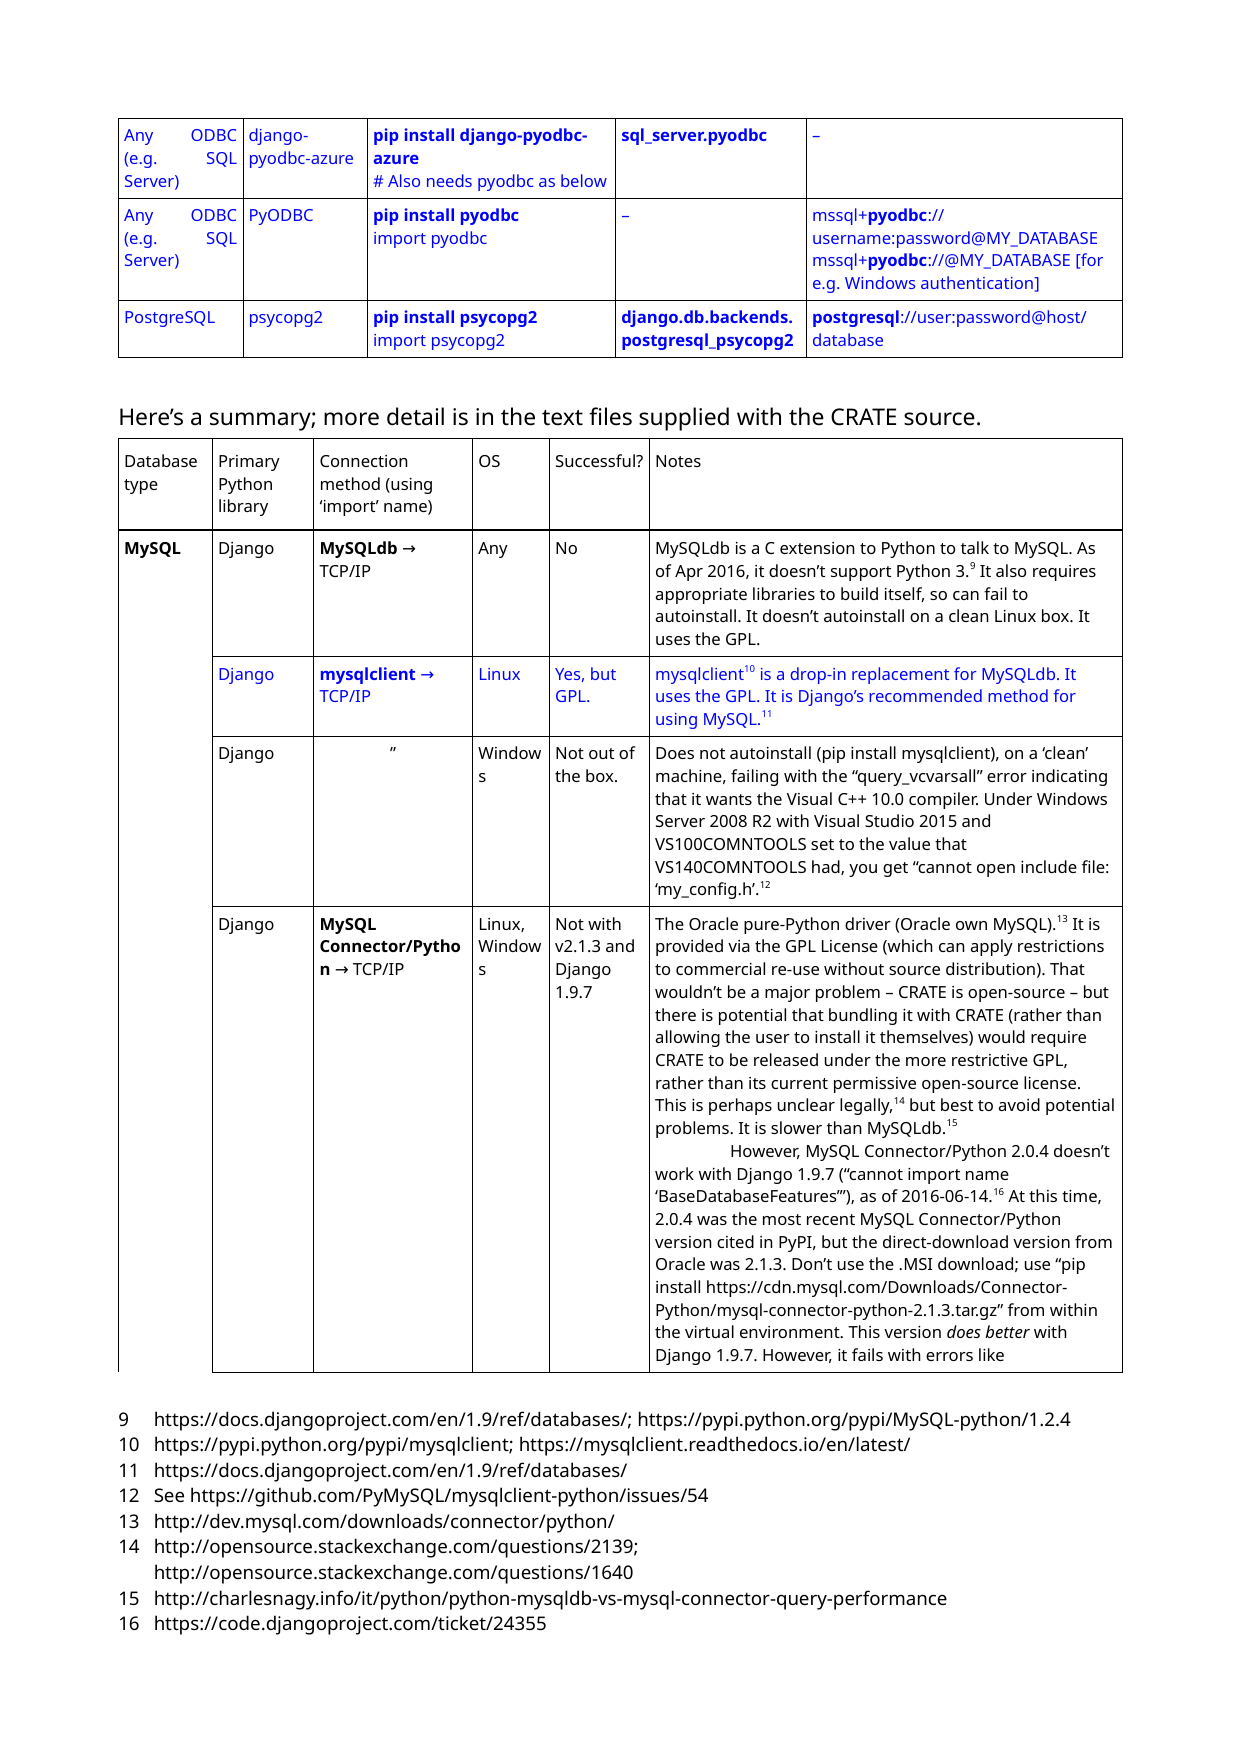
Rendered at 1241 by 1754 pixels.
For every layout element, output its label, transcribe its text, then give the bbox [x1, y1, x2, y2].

table_cell ” [314, 737, 472, 906]
table_header OS [473, 439, 549, 529]
table_cell Any [473, 531, 549, 656]
table_cell Django [213, 657, 313, 736]
table_cell [119, 906, 212, 1372]
table_cell Does not autoinstall (pip install mysqlclient), on a ‘clean’ machine, failing with the “query_vcvarsall” error indicating that it wants the Visual C++ 10.0 compiler. Under Windows Server 2008 R2 with Visual Studio 2015 and VS100COMNTOOLS set to the value that VS140COMNTOOLS had, you get “cannot open include file: ‘my_config.h’. [650, 737, 1122, 906]
table_cell postgresql://user:password@host/database [807, 301, 1122, 357]
table_cell [119, 656, 212, 736]
table_cell Any ODBC (e.g. SQL Server) [119, 119, 243, 198]
table_cell django-pyodbc-azure [244, 119, 367, 198]
table_cell pip install psycopg2 import psycopg2 [368, 301, 615, 357]
table_cell Linux, Windows [473, 907, 549, 1372]
text Here’s a summary; more detail is in the text files supplied with the CRATE source. [118, 400, 1122, 432]
table_cell Yes, but GPL. [550, 657, 649, 736]
table_cell Windows [473, 737, 549, 906]
table_cell Django [213, 737, 313, 906]
table_header Database type [119, 439, 212, 529]
table_cell MySQL Connector/Python → TCP/IP [314, 907, 472, 1372]
table_cell PostgreSQL [119, 301, 243, 357]
table_cell [119, 736, 212, 906]
table_cell MySQL [119, 531, 212, 656]
table_cell mysqlclient → TCP/IP [314, 657, 472, 736]
table_cell MySQLdb → TCP/IP [314, 531, 472, 656]
table_cell mssql+pyodbc://username:password@MY_DATABASE mssql+pyodbc://@MY_DATABASE [for e.g. Windows authentication] [807, 199, 1122, 300]
table_cell Not with v2.1.3 and Django 1.9.7 [550, 907, 649, 1372]
table_cell No [550, 531, 649, 656]
table_cell – [807, 119, 1122, 198]
table_cell sql_server.pyodbc [616, 119, 806, 198]
table_cell Linux [473, 657, 549, 736]
table_cell MySQLdb is a C extension to Python to talk to MySQL. As of Apr 2016, it doesn’t support Python 3. It also requires appropriate libraries to build itself, so can fail to autoinstall. It doesn’t autoinstall on a clean Linux box. It uses the GPL. [650, 531, 1122, 656]
table_cell Any ODBC (e.g. SQL Server) [119, 199, 243, 300]
table_cell pip install django-pyodbc-azure # Also needs pyodbc as below [368, 119, 615, 198]
table_header Successful? [550, 439, 649, 529]
table_header Notes [650, 439, 1122, 529]
table_cell pip install pyodbc import pyodbc [368, 199, 615, 300]
table_header Connection method (using ‘import’ name) [314, 439, 472, 529]
table_header Primary Python library [213, 439, 313, 529]
table_cell – [616, 199, 806, 300]
table_cell Django [213, 531, 313, 656]
table_cell The Oracle pure-Python driver (Oracle own MySQL). It is provided via the GPL License (which can apply restrictions to commercial re-use without source distribution). That wouldn’t be a major problem – CRATE is open-source – but there is potential that bundling it with CRATE (rather than allowing the user to install it themselves) would require CRATE to be released under the more restrictive GPL, rather than its current permissive open-source license. This is perhaps unclear legally, but best to avoid potential problems. It is slower than MySQLdb. However, MySQL Connector/Python 2.0.4 doesn’t work with Django 1.9.7 (“cannot import name ‘BaseDatabaseFeatures’”), as of 2016-06-14. At this time, 2.0.4 was the most recent MySQL Connector/Python version cited in PyPI, but the direct-download version from Oracle was 2.1.3. Don’t use the .MSI download; use “pip install https://cdn.mysql.com/Downloads/Connector-Python/mysql-connector-python-2.1.3.tar.gz” from within the virtual environment. This version does better with Django 1.9.7. However, it fails with errors like [650, 907, 1122, 1372]
table_cell psycopg2 [244, 301, 367, 357]
table_cell django.db.backends.postgresql_psycopg2 [616, 301, 806, 357]
table_cell Django [213, 907, 313, 1372]
table_cell Not out of the box. [550, 737, 649, 906]
table_cell PyODBC [244, 199, 367, 300]
table_cell mysqlclient is a drop-in replacement for MySQLdb. It uses the GPL. It is Django’s recommended method for using MySQL. [650, 657, 1122, 736]
